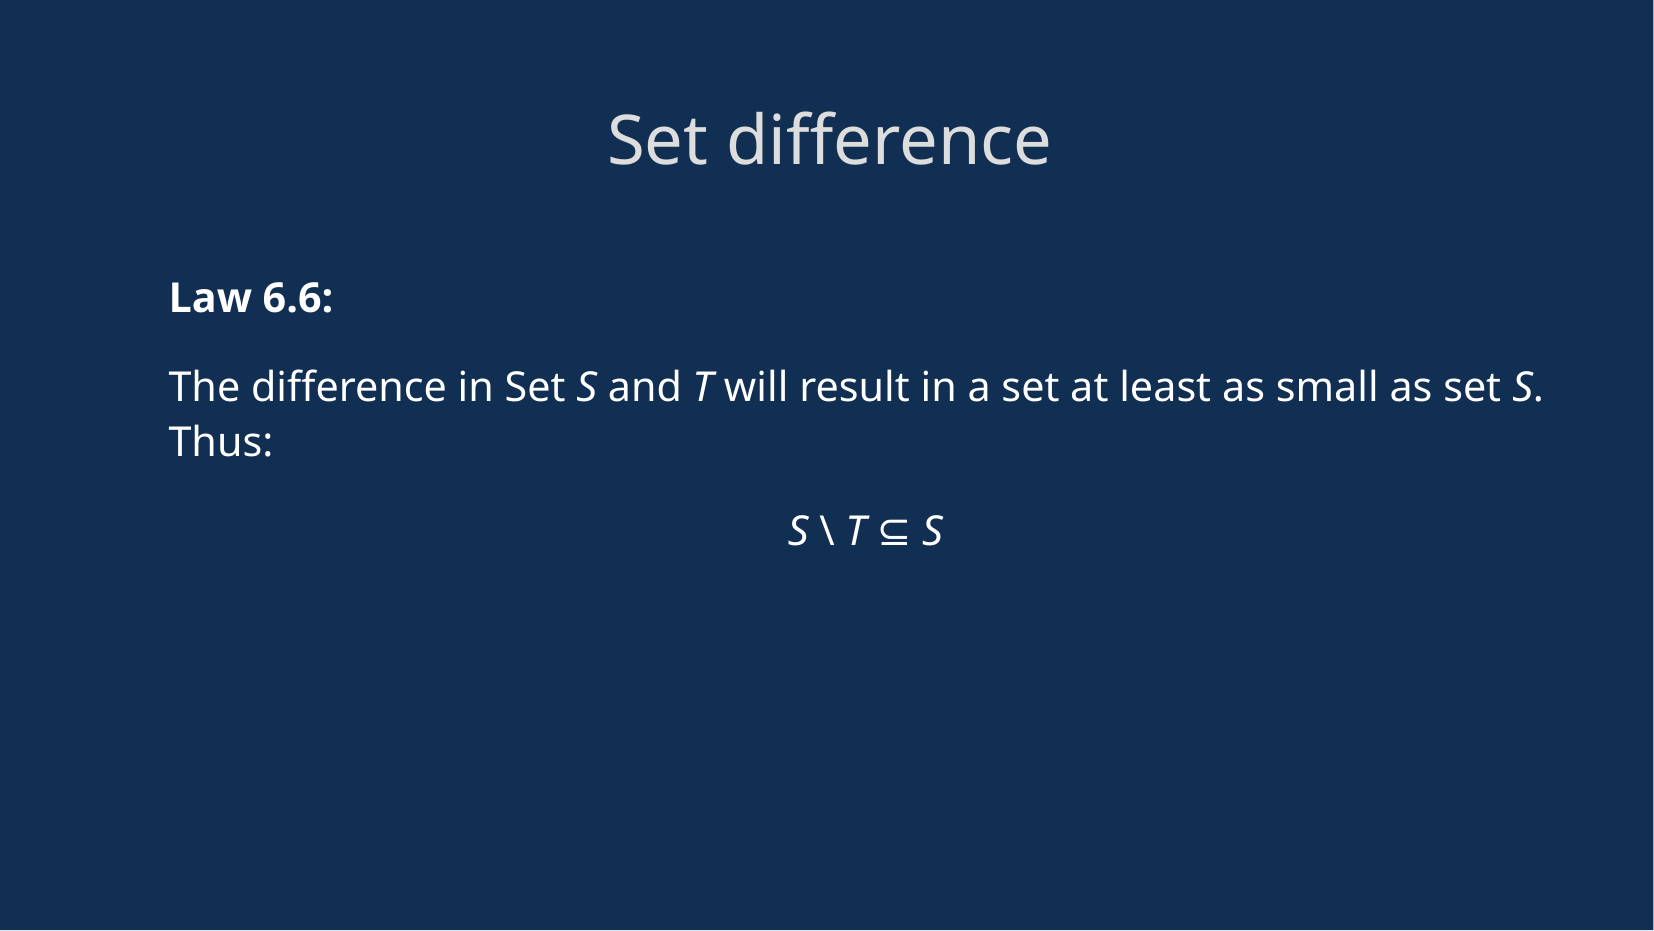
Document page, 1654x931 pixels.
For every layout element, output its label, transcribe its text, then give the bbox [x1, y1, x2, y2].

list Law 6.6: The difference in Set S and T will result in a set at least as small as set S. Thus: S \ T ⊆ S [97, 268, 1563, 806]
title Set difference [97, 56, 1563, 220]
